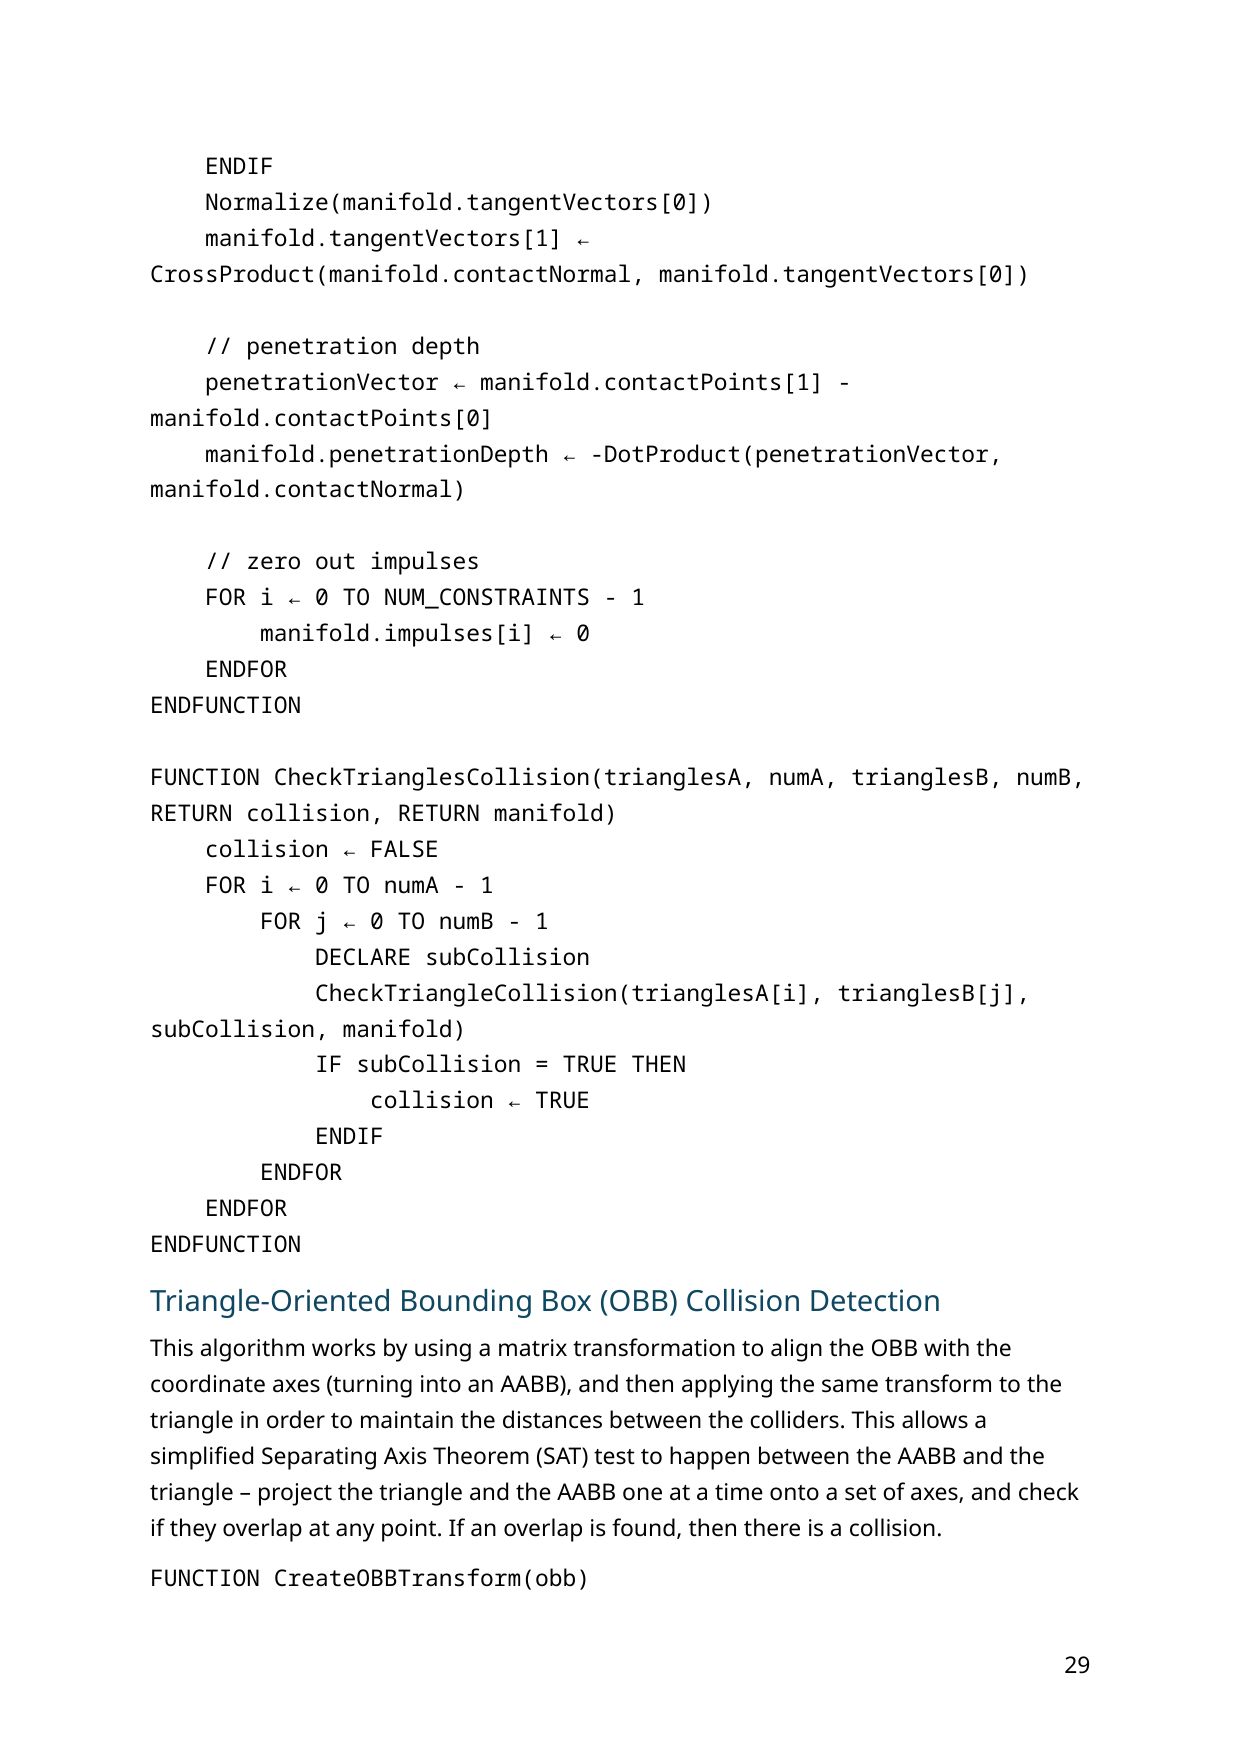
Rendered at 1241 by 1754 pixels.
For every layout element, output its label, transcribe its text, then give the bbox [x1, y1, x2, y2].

text FUNCTION CreateOBBTransform(obb) [150, 1562, 1090, 1593]
text ENDFOR [150, 1192, 1090, 1223]
text Normalize(manifold.tangentVectors[0]) [150, 186, 1090, 217]
text collision ← TRUE [150, 1084, 1090, 1116]
text collision ← FALSE [150, 833, 1090, 864]
text FOR j ← 0 TO numB - 1 [150, 905, 1090, 936]
text FOR i ← 0 TO NUM_CONSTRAINTS - 1 [150, 581, 1090, 612]
text ENDFOR [150, 653, 1090, 684]
text ENDIF [150, 1120, 1090, 1152]
subtitle Triangle-Oriented Bounding Box (OBB) Collision Detection [150, 1281, 1090, 1320]
text penetrationVector ← manifold.contactPoints[1] - manifold.contactPoints[0] [150, 366, 1090, 433]
text // penetration depth [150, 330, 1090, 361]
text ENDFOR [150, 1156, 1090, 1187]
text manifold.penetrationDepth ← -DotProduct(penetrationVector, manifold.contactNormal) [150, 437, 1090, 505]
text CheckTriangleCollision(trianglesA[i], trianglesB[j], subCollision, manifold) [150, 977, 1090, 1044]
text ENDFUNCTION [150, 689, 1090, 720]
text IF subCollision = TRUE THEN [150, 1048, 1090, 1080]
text ENDIF [150, 150, 1090, 181]
text This algorithm works by using a matrix transformation to align the OBB with the coordinate axes (turning into an AABB), and then applying the same transform to the triangle in order to maintain the distances between the colliders. This allows a simplified Separating Axis Theorem (SAT) test to happen between the AABB and the triangle – project the triangle and the AABB one at a time onto a set of axes, and check if they overlap at any point. If an overlap is found, then there is a collision. [150, 1332, 1090, 1543]
text ENDFUNCTION [150, 1228, 1090, 1259]
text // zero out impulses [150, 545, 1090, 577]
text DECLARE subCollision [150, 941, 1090, 972]
text manifold.tangentVectors[1] ← CrossProduct(manifold.contactNormal, manifold.tangentVectors[0]) [150, 222, 1090, 289]
text FUNCTION CheckTrianglesCollision(trianglesA, numA, trianglesB, numB, RETURN collision, RETURN manifold) [150, 761, 1090, 828]
text manifold.impulses[i] ← 0 [150, 617, 1090, 648]
text FOR i ← 0 TO numA - 1 [150, 869, 1090, 900]
